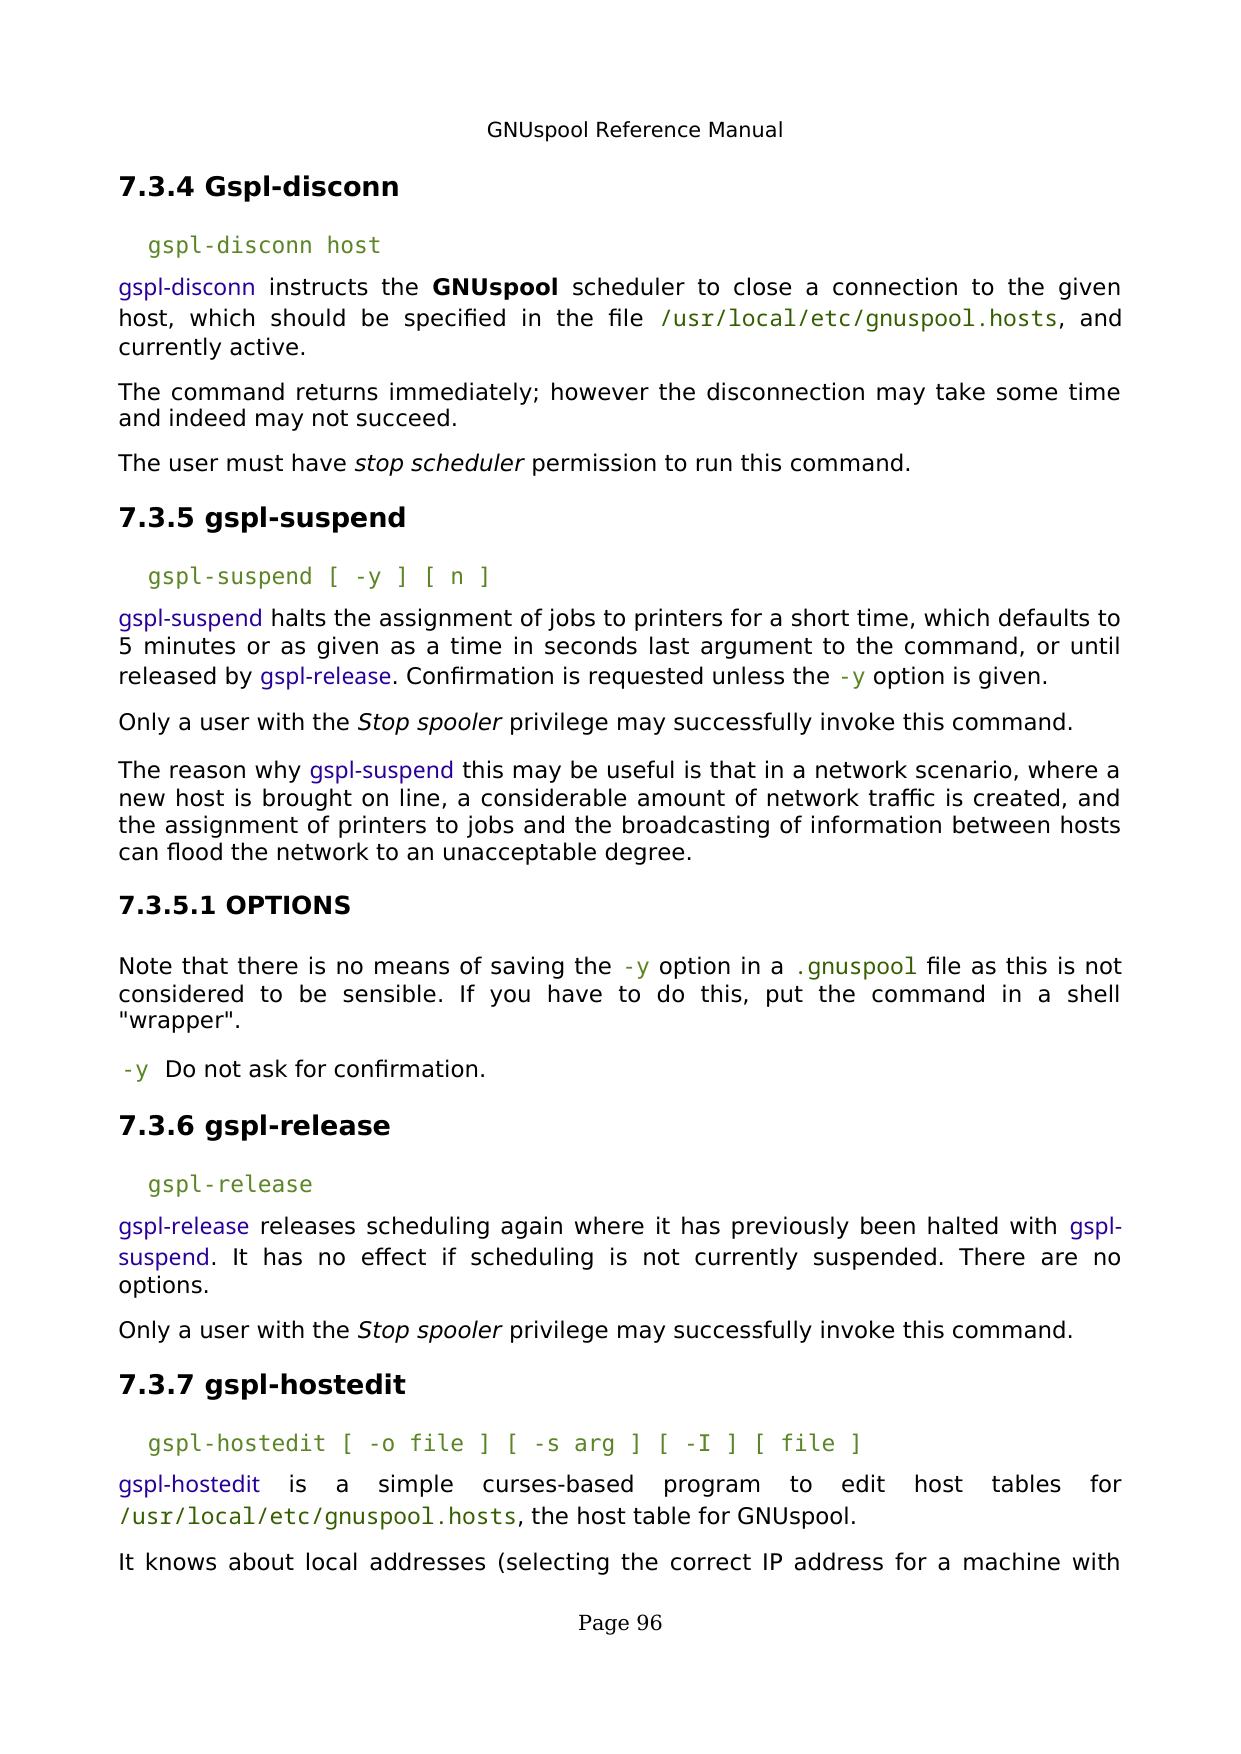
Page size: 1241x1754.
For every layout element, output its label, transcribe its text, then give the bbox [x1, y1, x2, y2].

text gspl-disconn host [148, 233, 1122, 259]
text The user must have stop scheduler permission to run this command. [118, 451, 1122, 477]
text gspl-suspend halts the assignment of jobs to printers for a short time, which defaults to 5 minutes or as given as a time in seconds last argument to the command, or until released by gspl-release. Confirmation is requested unless the -y option is given. [118, 602, 1122, 691]
text gspl-release [148, 1171, 1122, 1198]
text gspl-disconn instructs the GNUspool scheduler to close a connection to the given host, which should be specified in the file /usr/local/etc/gnuspool.hosts, and currently active. [118, 271, 1122, 360]
table_header Do not ask for confirmation. [162, 1053, 504, 1085]
text The command returns immediately; however the disconnection may take some time and indeed may not succeed. [118, 379, 1122, 432]
subtitle gspl-release [118, 1110, 1122, 1142]
text The reason why gspl-suspend this may be useful is that in a network scenario, where a new host is brought on line, a considerable amount of network traffic is created, and the assignment of printers to jobs and the broadcasting of information between hosts can flood the network to an unacceptable degree. [118, 754, 1122, 866]
text gspl-release releases scheduling again where it has previously been halted with gspl-suspend. It has no effect if scheduling is not currently suspended. There are no options. [118, 1210, 1122, 1299]
text gspl-hostedit is a simple curses-based program to edit host tables for /usr/local/etc/gnuspool.hosts, the host table for GNUspool. [118, 1468, 1122, 1531]
text Only a user with the Stop spooler privilege may successfully invoke this command. [118, 1317, 1122, 1344]
text gspl-suspend [ -y ] [ n ] [148, 563, 1122, 590]
text Note that there is no means of saving the -y option in a .gnuspool file as this is not considered to be sensible. If you have to do this, put the command in a shell "wrapper". [118, 950, 1122, 1034]
text It knows about local addresses (selecting the correct IP address for a machine with [118, 1549, 1122, 1576]
subtitle Gspl-disconn [118, 172, 1122, 203]
subtitle gspl-suspend [118, 502, 1122, 534]
text gspl-hostedit [ -o file ] [ -s arg ] [ -I ] [ file ] [148, 1430, 1122, 1457]
subtitle gspl-hostedit [118, 1369, 1122, 1400]
text Only a user with the Stop spooler privilege may successfully invoke this command. [118, 709, 1122, 736]
subtitle OPTIONS [118, 891, 1122, 920]
table_header -y [118, 1053, 162, 1085]
